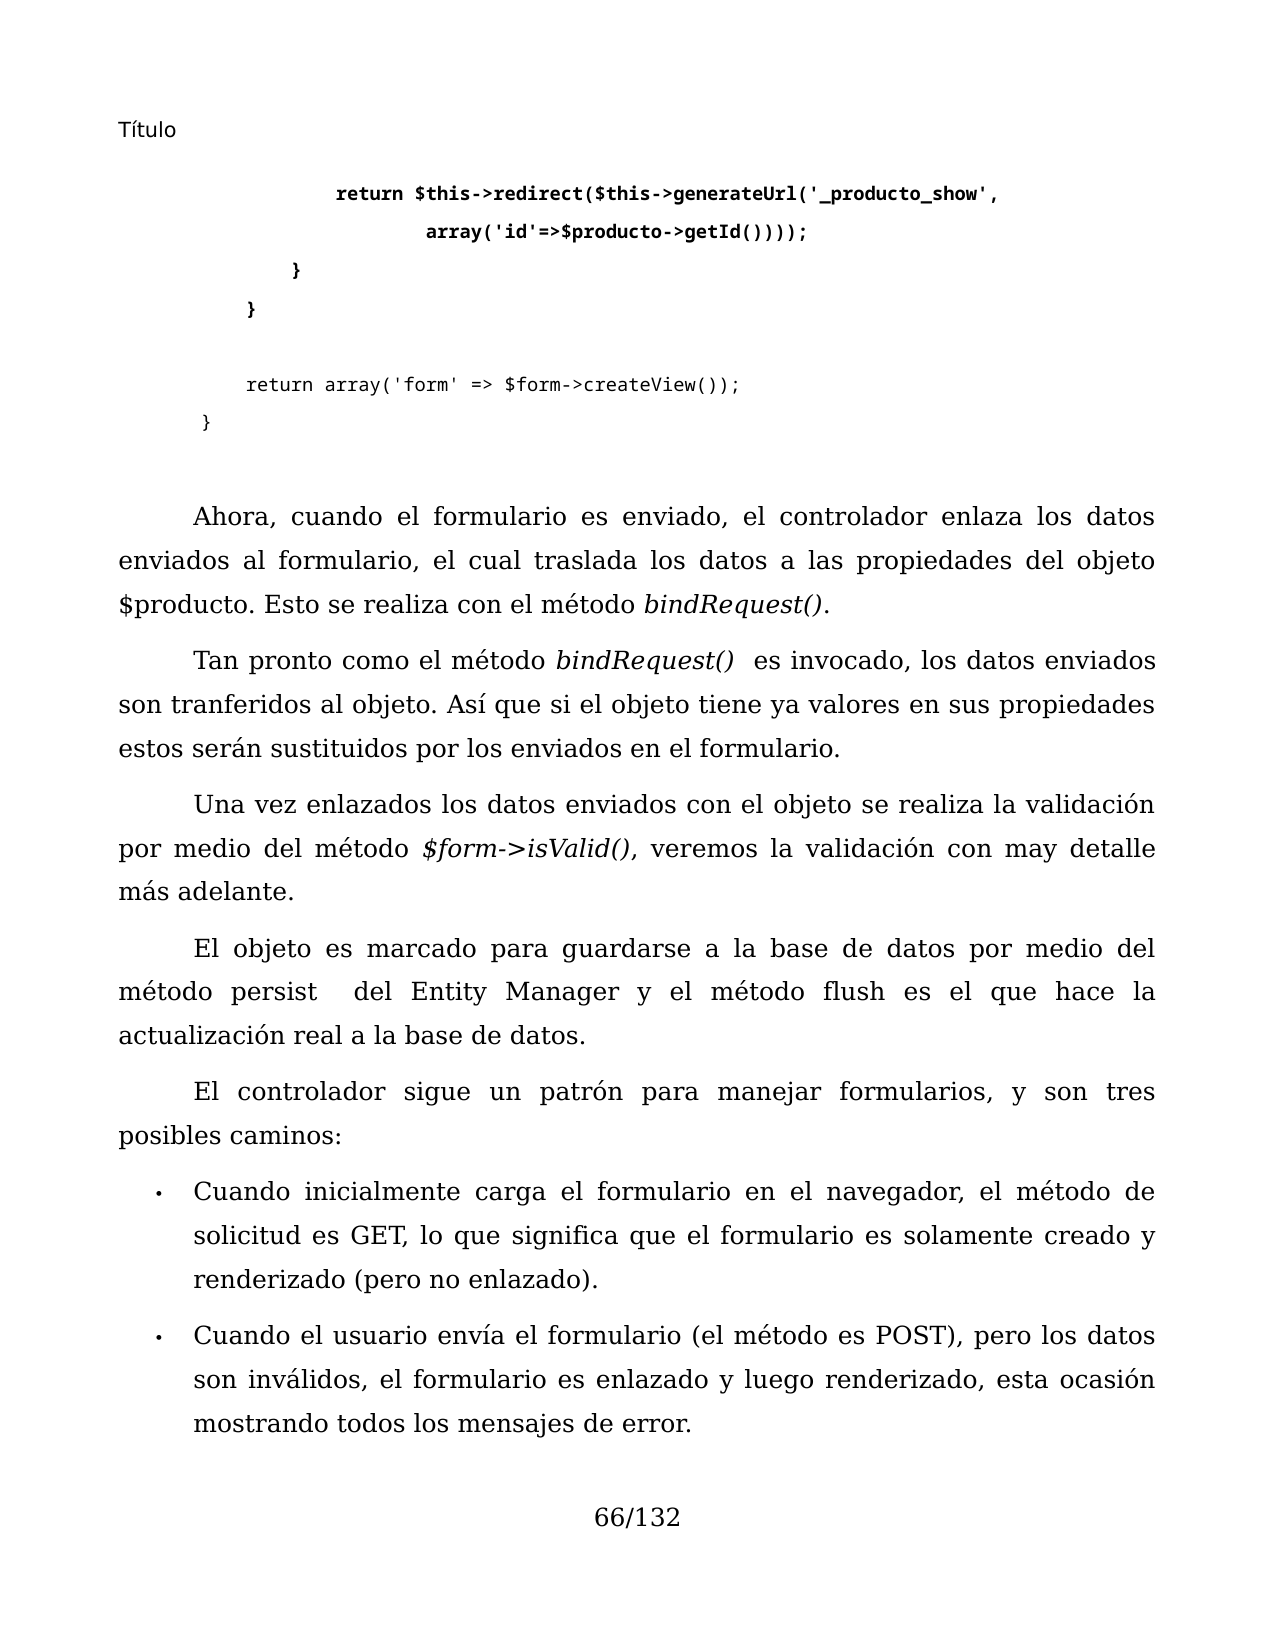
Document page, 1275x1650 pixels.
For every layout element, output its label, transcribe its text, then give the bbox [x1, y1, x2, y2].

text } [118, 409, 1157, 434]
text El controlador sigue un patrón para manejar formularios, y son tres posibles caminos: [118, 1077, 1157, 1150]
text array('id'=>$producto->getId()))); [118, 219, 1157, 244]
text Una vez enlazados los datos enviados con el objeto se realiza la validación por medio del método $form->isValid(), veremos la validación con may detalle más adelante. [118, 790, 1157, 907]
text return array('form' => $form->createView()); [118, 371, 1157, 396]
text return $this->redirect($this->generateUrl('_producto_show', [118, 181, 1157, 206]
list Cuando el usuario envía el formulario (el método es POST), pero los datos son inválidos, el formulario es enlazado y luego renderizado, esta ocasión mostrando todos los mensajes de error. [156, 1321, 1157, 1438]
text El objeto es marcado para guardarse a la base de datos por medio del método persist del Entity Manager y el método flush es el que hace la actualización real a la base de datos. [118, 934, 1157, 1050]
list Cuando inicialmente carga el formulario en el navegador, el método de solicitud es GET, lo que significa que el formulario es solamente creado y renderizado (pero no enlazado). [156, 1177, 1157, 1294]
text Tan pronto como el método bindRequest() es invocado, los datos enviados son tranferidos al objeto. Así que si el objeto tiene ya valores en sus propiedades estos serán sustituidos por los enviados en el formulario. [118, 646, 1157, 763]
text } [118, 257, 1157, 282]
text } [118, 295, 1157, 320]
text Ahora, cuando el formulario es enviado, el controlador enlaza los datos enviados al formulario, el cual traslada los datos a las propiedades del objeto $producto. Esto se realiza con el método bindRequest(). [118, 502, 1157, 619]
